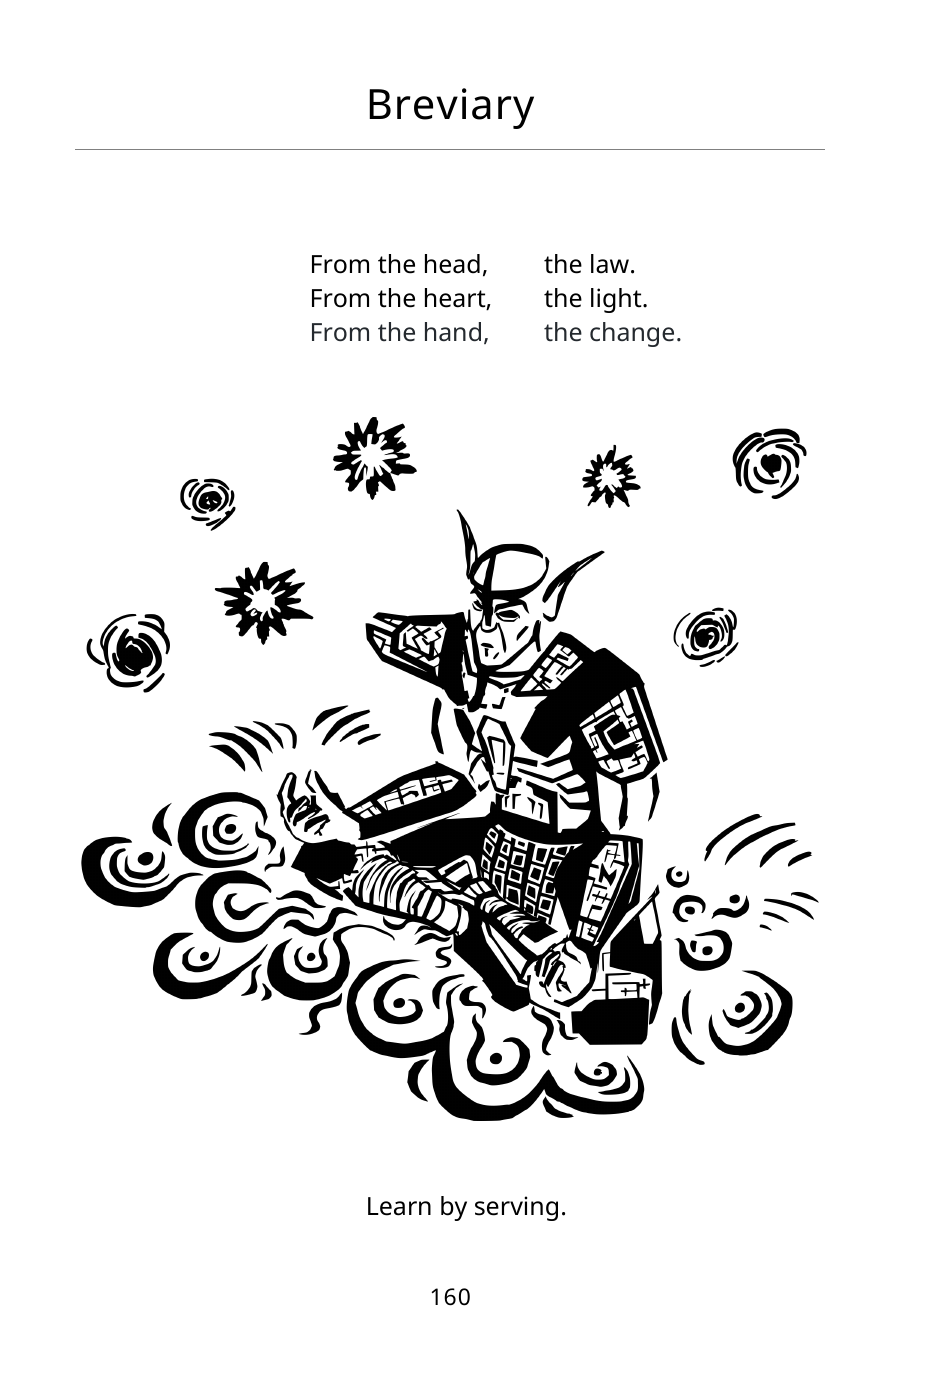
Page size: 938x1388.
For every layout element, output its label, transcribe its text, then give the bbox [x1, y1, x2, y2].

text From the hand, the change. [309, 315, 825, 349]
text Breviary [75, 75, 825, 132]
picture [81, 417, 819, 1121]
text From the head, the law. [309, 247, 825, 281]
text Learn by serving. [366, 1189, 825, 1223]
text From the heart, the light. [309, 281, 825, 315]
